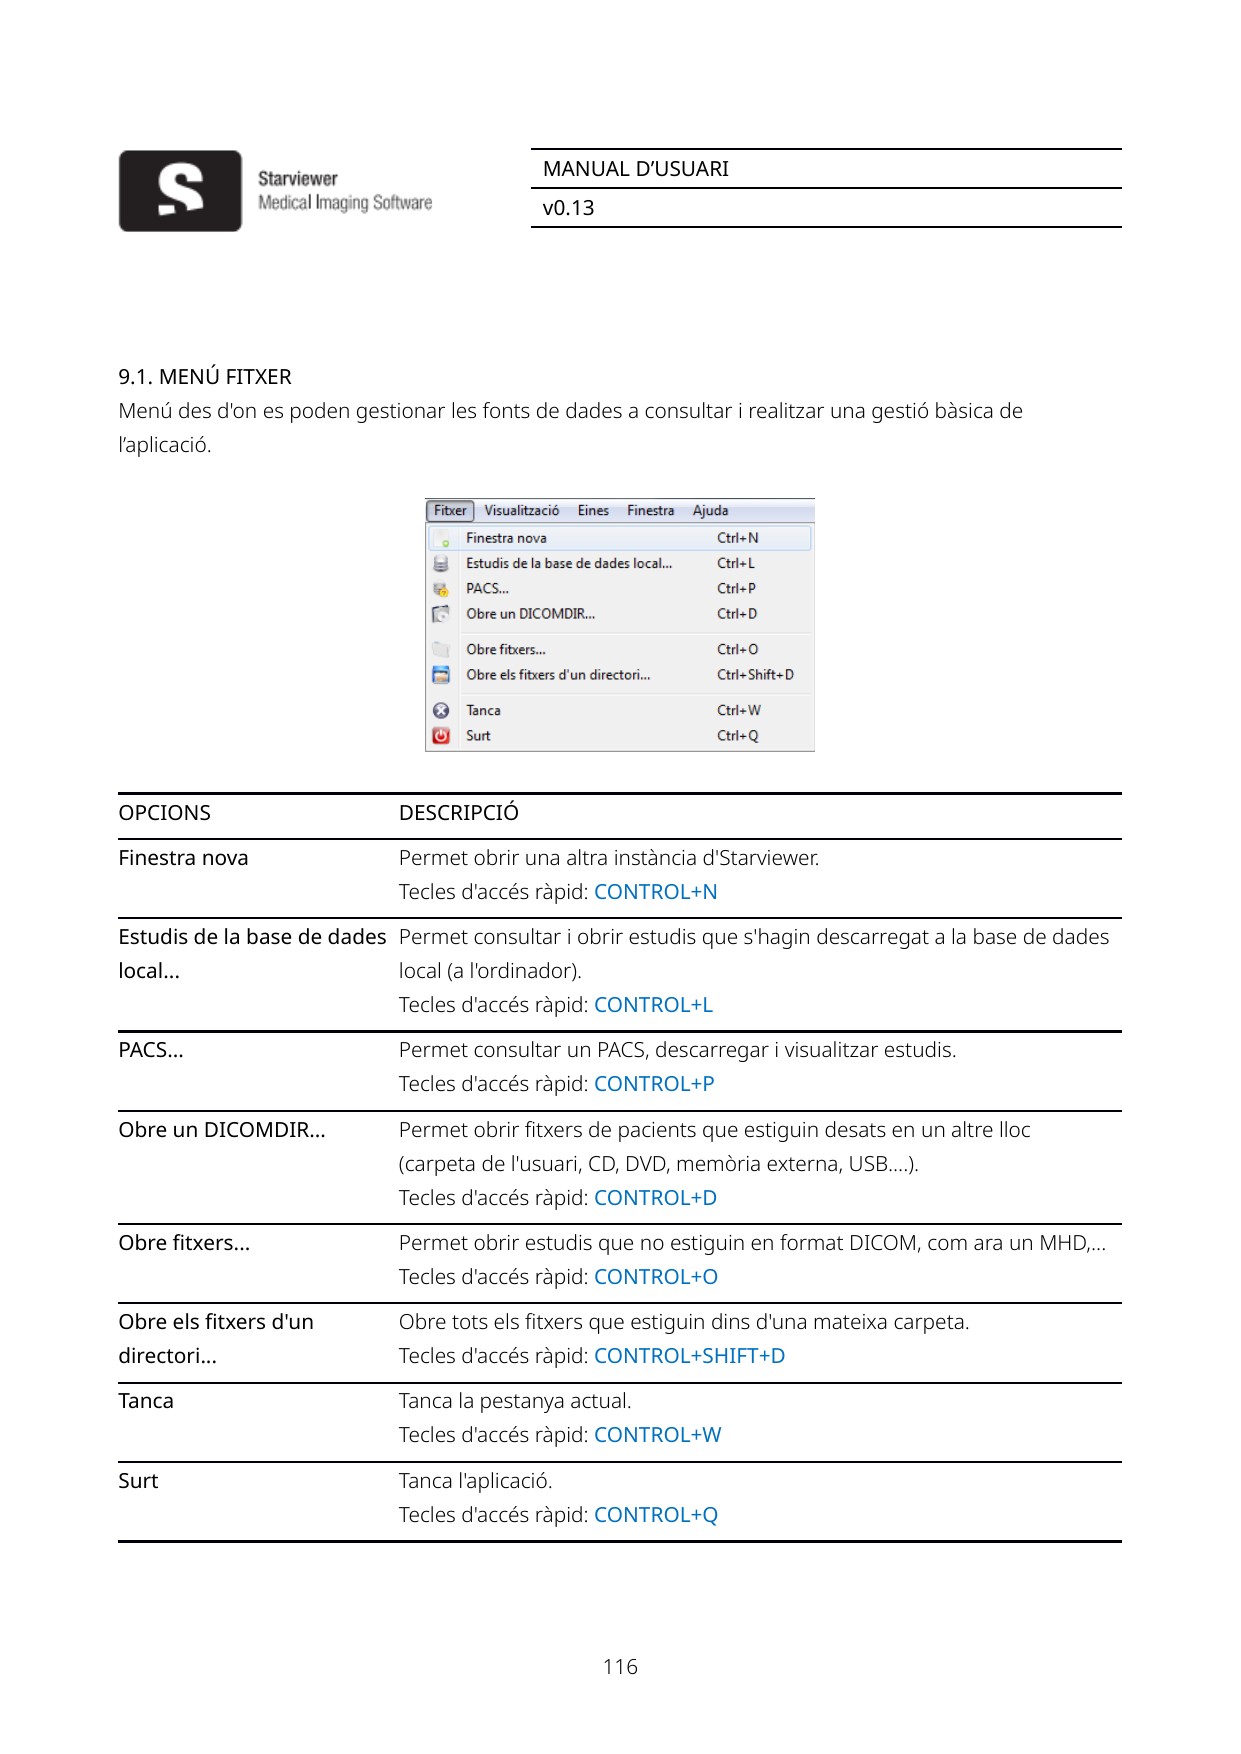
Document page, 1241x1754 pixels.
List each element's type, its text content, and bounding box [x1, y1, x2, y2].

table_cell Obre tots els fitxers que estiguin dins d'una mateixa carpeta. Tecles d'accés ràpid: CONTROL+SHIFT+D [399, 1304, 1122, 1382]
table_header opcions [118, 795, 399, 838]
table_cell Tanca la pestanya actual. Tecles d'accés ràpid: CONTROL+W [399, 1384, 1122, 1461]
table_cell Tanca l'aplicació. Tecles d'accés ràpid: CONTROL+Q [399, 1463, 1122, 1540]
table_cell Permet consultar un PACS, descarregar i visualitzar estudis. Tecles d'accés ràpid: CONTROL+P [399, 1033, 1122, 1110]
table_cell Obre els fitxers d'un directori... [118, 1304, 399, 1382]
table_cell Obre fitxers... [118, 1225, 399, 1302]
table_header descripció [399, 795, 1122, 838]
table_cell Surt [118, 1463, 399, 1540]
table_cell Estudis de la base de dades local... [118, 919, 399, 1030]
table_cell Permet consultar i obrir estudis que s'hagin descarregat a la base de dades local (a l'ordinador). Tecles d'accés ràpid: CONTROL+L [399, 919, 1122, 1030]
table_cell Permet obrir una altra instància d'Starviewer. Tecles d'accés ràpid: CONTROL+N [399, 840, 1122, 917]
table_cell PACS... [118, 1033, 399, 1110]
table_cell Finestra nova [118, 840, 399, 917]
table_cell Permet obrir fitxers de pacients que estiguin desats en un altre lloc (carpeta de l'usuari, CD, DVD, memòria externa, USB....). Tecles d'accés ràpid: CONTROL+D [399, 1112, 1122, 1223]
table_cell Permet obrir estudis que no estiguin en format DICOM, com ara un MHD,... Tecles d'accés ràpid: CONTROL+O [399, 1225, 1122, 1302]
text Menú des d'on es poden gestionar les fonts de dades a consultar i realitzar una gestió bàsica de l’aplicació. [118, 396, 1122, 459]
table_cell Tanca [118, 1384, 399, 1461]
subtitle Menú Fitxer [118, 362, 1122, 391]
picture [425, 498, 815, 752]
table_cell Obre un DICOMDIR... [118, 1112, 399, 1223]
